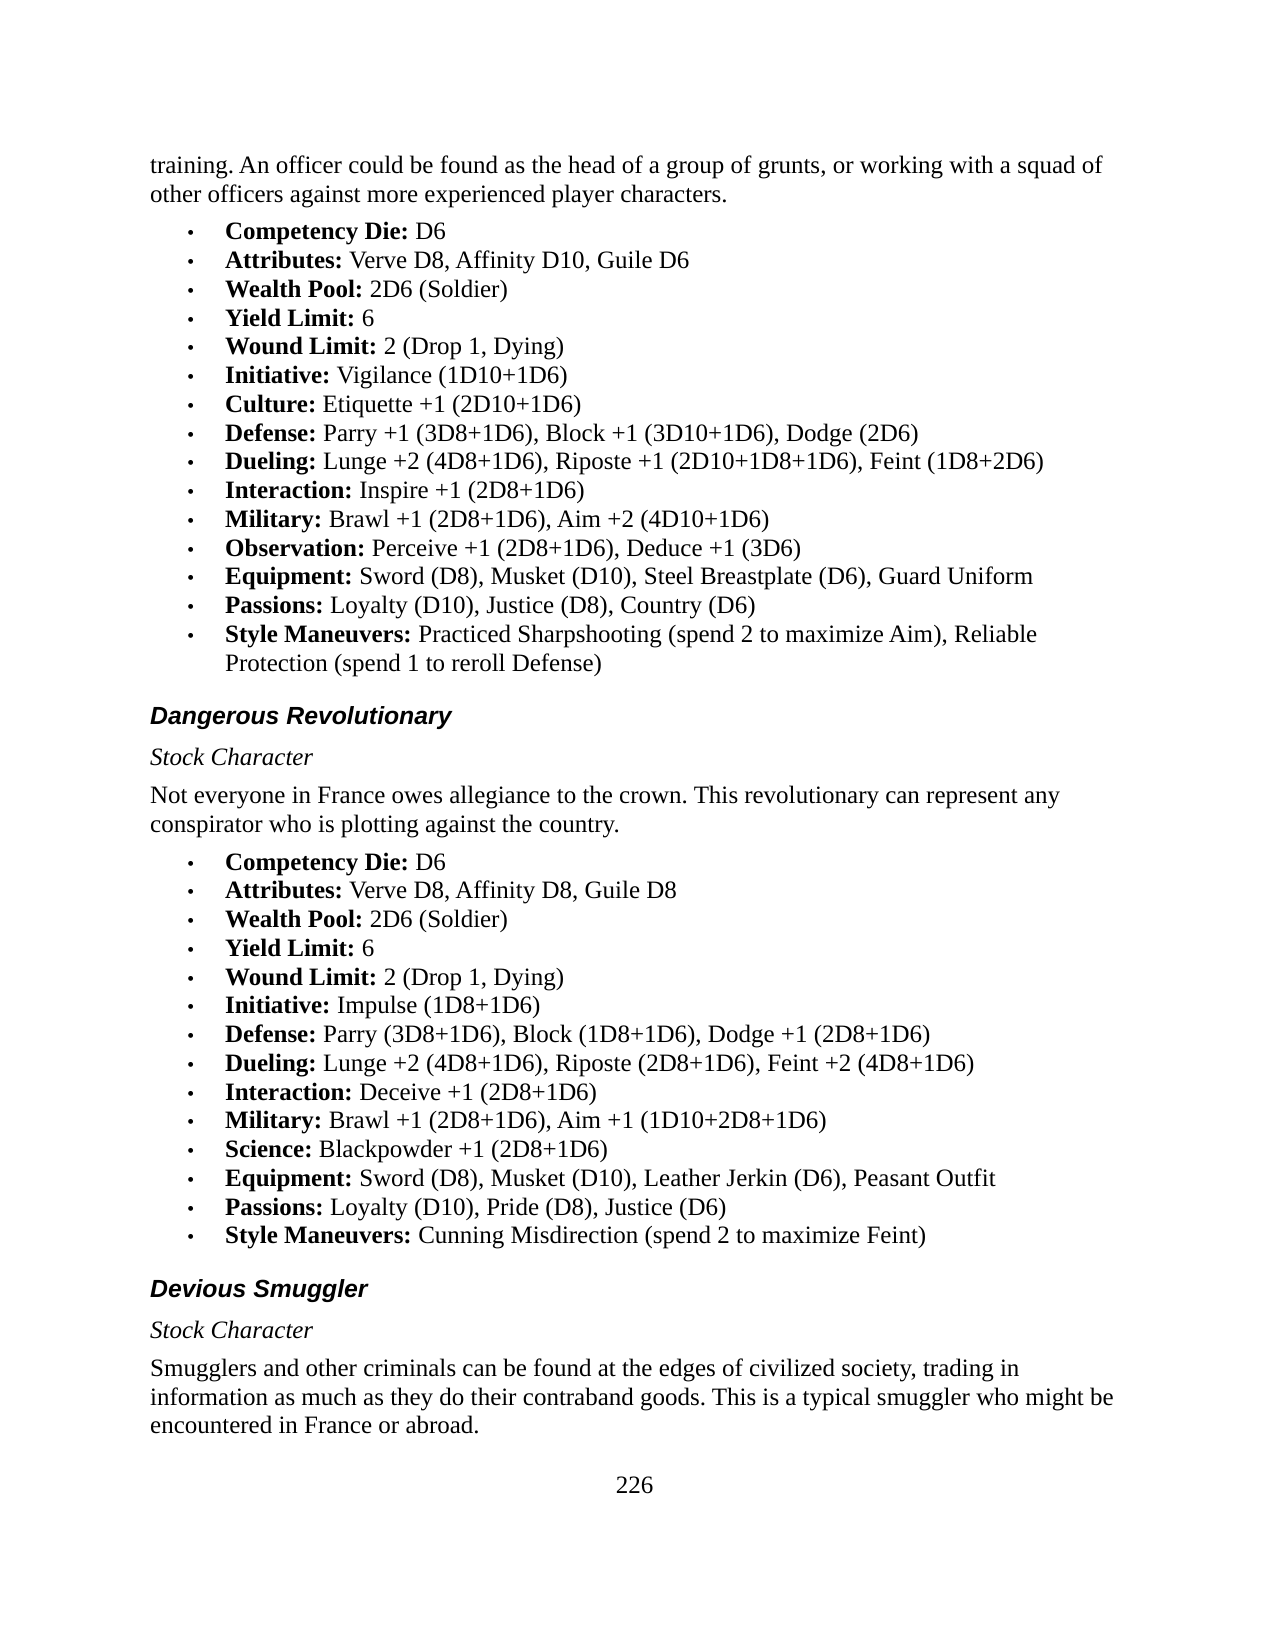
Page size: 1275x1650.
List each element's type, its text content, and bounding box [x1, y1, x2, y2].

text Smugglers and other criminals can be found at the edges of civilized society, trading in information as much as they do their contraband goods. This is a typical smuggler who might be encountered in France or abroad. [150, 1353, 1125, 1439]
list Initiative: Vigilance (1D10+1D6) [187, 360, 1125, 389]
list Passions: Loyalty (D10), Pride (D8), Justice (D6) [187, 1192, 1125, 1220]
list Defense: Parry +1 (3D8+1D6), Block +1 (3D10+1D6), Dodge (2D6) [187, 418, 1125, 446]
list Interaction: Inspire +1 (2D8+1D6) [187, 475, 1125, 504]
text Stock Character [150, 1315, 1125, 1344]
list Style Maneuvers: Cunning Misdirection (spend 2 to maximize Feint) [187, 1220, 1125, 1249]
list Competency Die: D6 [187, 216, 1125, 245]
list Observation: Perceive +1 (2D8+1D6), Deduce +1 (3D6) [187, 533, 1125, 561]
list Style Maneuvers: Practiced Sharpshooting (spend 2 to maximize Aim), Reliable Protection (spend 1 to reroll Defense) [187, 619, 1125, 676]
list Wealth Pool: 2D6 (Soldier) [187, 904, 1125, 933]
list Passions: Loyalty (D10), Justice (D8), Country (D6) [187, 590, 1125, 619]
list Military: Brawl +1 (2D8+1D6), Aim +1 (1D10+2D8+1D6) [187, 1105, 1125, 1134]
list Initiative: Impulse (1D8+1D6) [187, 990, 1125, 1019]
subtitle Devious Smuggler [150, 1274, 1125, 1303]
list Equipment: Sword (D8), Musket (D10), Leather Jerkin (D6), Peasant Outfit [187, 1163, 1125, 1192]
list Attributes: Verve D8, Affinity D10, Guile D6 [187, 245, 1125, 274]
list Competency Die: D6 [187, 847, 1125, 875]
list Yield Limit: 6 [187, 933, 1125, 962]
list Attributes: Verve D8, Affinity D8, Guile D8 [187, 875, 1125, 904]
list Dueling: Lunge +2 (4D8+1D6), Riposte (2D8+1D6), Feint +2 (4D8+1D6) [187, 1048, 1125, 1077]
list Defense: Parry (3D8+1D6), Block (1D8+1D6), Dodge +1 (2D8+1D6) [187, 1019, 1125, 1048]
list Culture: Etiquette +1 (2D10+1D6) [187, 389, 1125, 418]
list Wound Limit: 2 (Drop 1, Dying) [187, 331, 1125, 360]
list Interaction: Deceive +1 (2D8+1D6) [187, 1077, 1125, 1105]
text Not everyone in France owes allegiance to the crown. This revolutionary can represent any conspirator who is plotting against the country. [150, 780, 1125, 838]
list Wealth Pool: 2D6 (Soldier) [187, 274, 1125, 303]
list Dueling: Lunge +2 (4D8+1D6), Riposte +1 (2D10+1D8+1D6), Feint (1D8+2D6) [187, 446, 1125, 475]
subtitle Dangerous Revolutionary [150, 701, 1125, 730]
list Science: Blackpowder +1 (2D8+1D6) [187, 1134, 1125, 1163]
list Yield Limit: 6 [187, 303, 1125, 331]
text Stock Character [150, 742, 1125, 771]
list Military: Brawl +1 (2D8+1D6), Aim +2 (4D10+1D6) [187, 504, 1125, 533]
list Equipment: Sword (D8), Musket (D10), Steel Breastplate (D6), Guard Uniform [187, 561, 1125, 590]
list Wound Limit: 2 (Drop 1, Dying) [187, 962, 1125, 990]
text training. An officer could be found as the head of a group of grunts, or working with a squad of other officers against more experienced player characters. [150, 150, 1125, 207]
